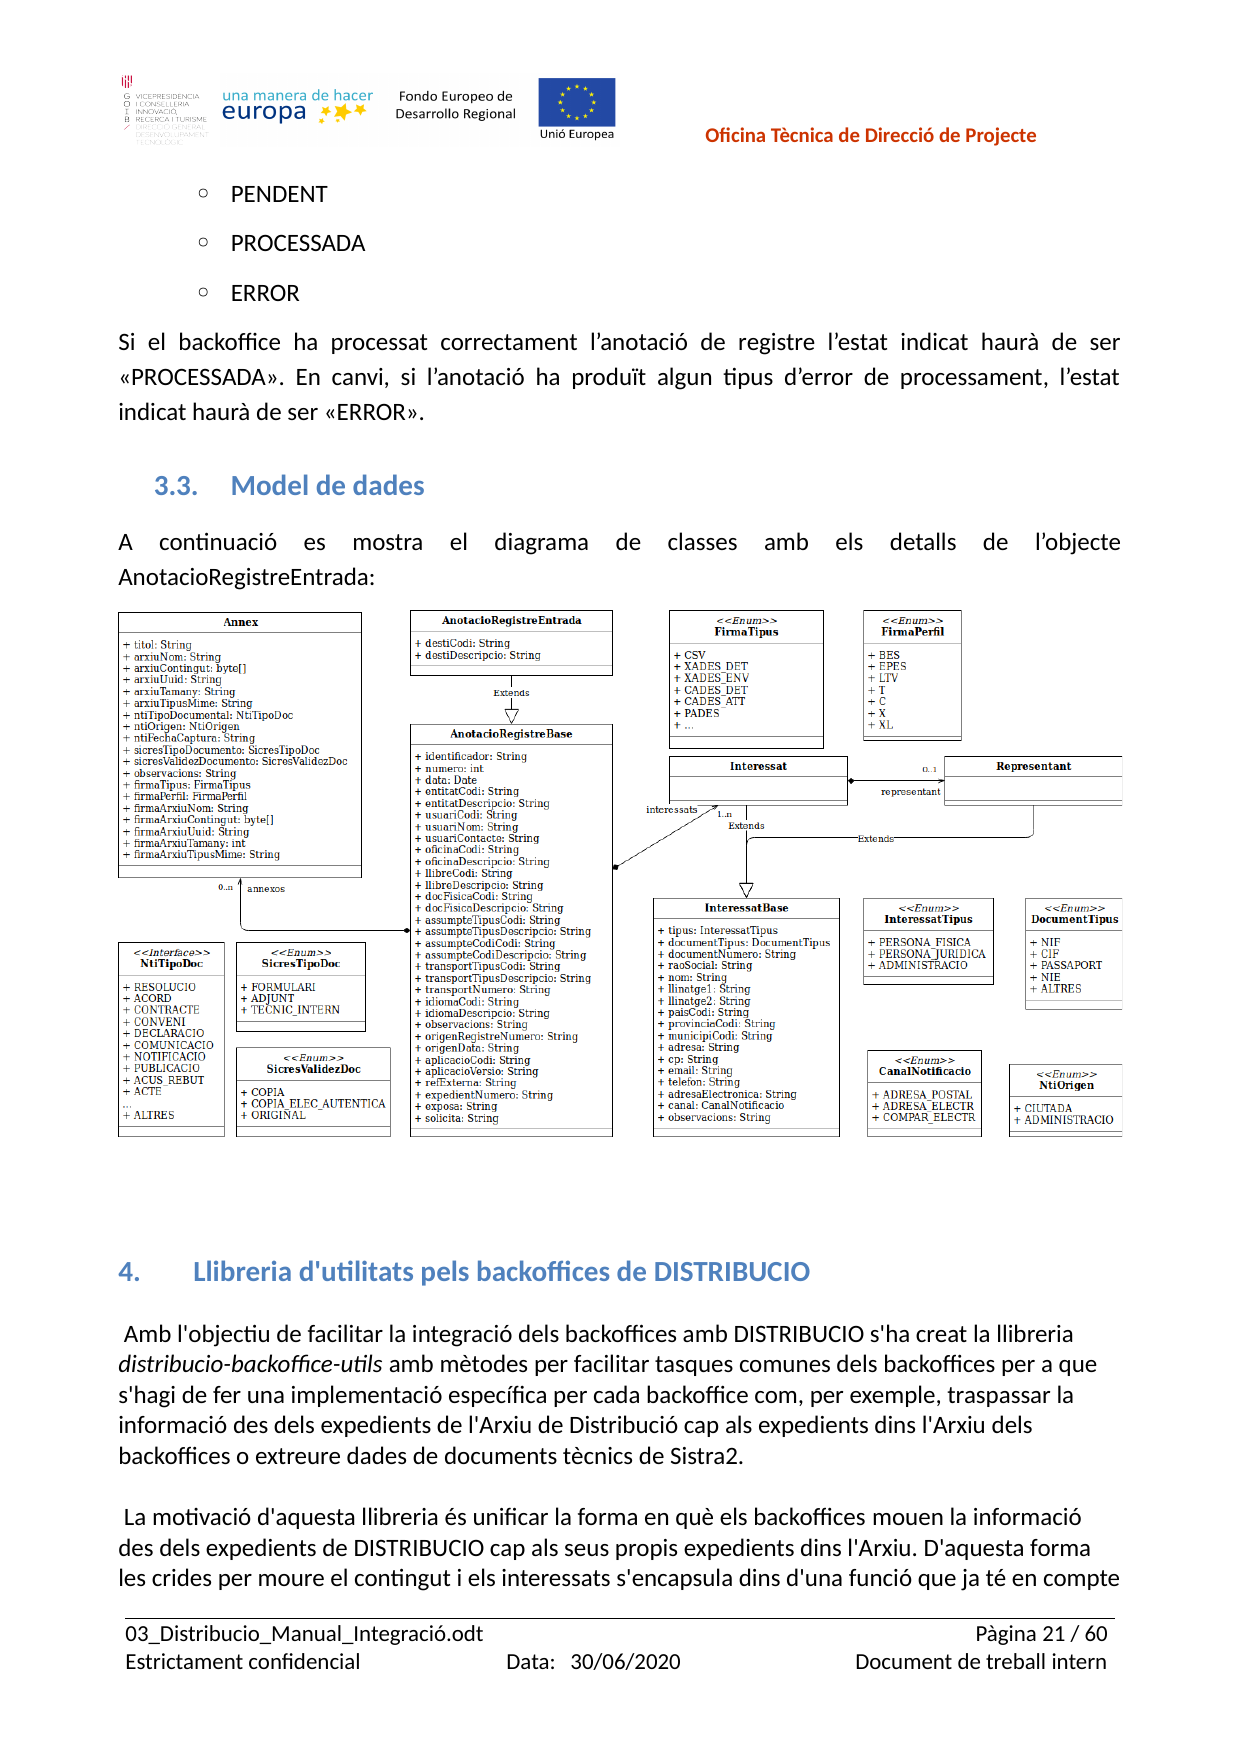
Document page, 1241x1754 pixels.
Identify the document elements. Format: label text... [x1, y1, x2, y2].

text Amb l'objectiu de facilitar la integració dels backoffices amb DISTRIBUCIO s'ha creat la llibreria distribucio-backoffice-utils amb mètodes per facilitar tasques comunes dels backoffices per a que s'hagi de fer una implementació específica per cada backoffice com, per exemple, traspassar la informació des dels expedients de l'Arxiu de Distribució cap als expedients dins l'Arxiu dels backoffices o extreure dades de documents tècnics de Sistra2. [118, 1318, 1122, 1471]
list ERROR [193, 277, 1122, 307]
subtitle Llibreria d'utilitats pels backoffices de DISTRIBUCIO [118, 1253, 1122, 1289]
picture [118, 610, 1123, 1137]
subtitle Model de dades [153, 467, 1122, 502]
list PROCESSADA [193, 227, 1122, 258]
text Si el backoffice ha processat correctament l’anotació de registre l’estat indicat haurà de ser «PROCESSADA». En canvi, si l’anotació ha produït algun tipus d’error de processament, l’estat indicat haurà de ser «ERROR». [118, 326, 1122, 427]
text A continuació es mostra el diagrama de classes amb els detalls de l’objecte AnotacioRegistreEntrada: [118, 526, 1122, 591]
picture [219, 73, 621, 147]
list PENDENT [193, 178, 1122, 208]
picture [118, 73, 213, 147]
text La motivació d'aquesta llibreria és unificar la forma en què els backoffices mouen la informació des dels expedients de DISTRIBUCIO cap als seus propis expedients dins l'Arxiu. D'aquesta forma les crides per moure el contingut i els interessats s'encapsula dins d'una funció que ja té en compte [118, 1501, 1122, 1593]
